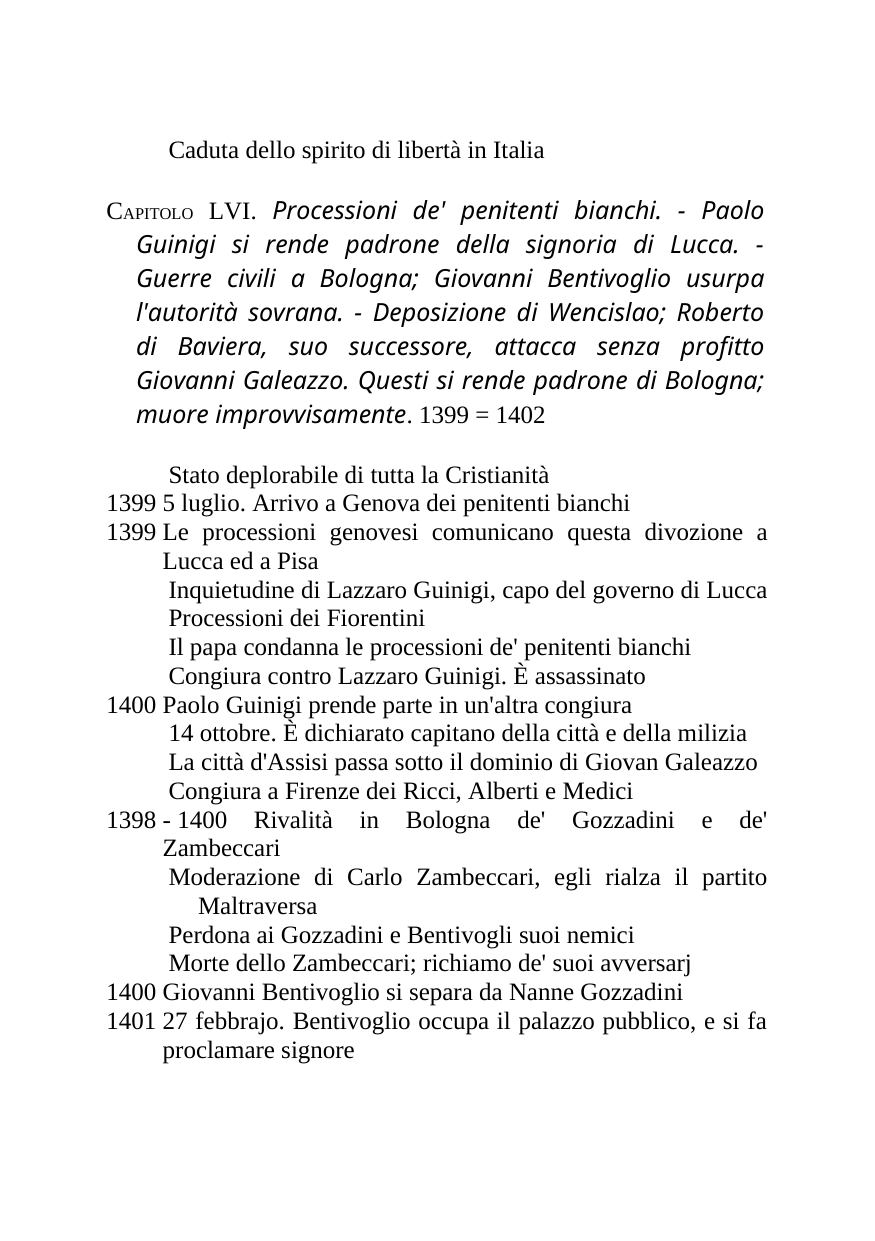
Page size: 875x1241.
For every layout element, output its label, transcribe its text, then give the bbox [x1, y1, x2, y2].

text Perdona ai Gozzadini e Bentivogli suoi nemici [168, 920, 768, 948]
text 1399 5 luglio. Arrivo a Genova dei penitenti bianchi [106, 488, 768, 517]
text 1400 Paolo Guinigi prende parte in un'altra congiura [106, 690, 768, 718]
text Morte dello Zambeccari; richiamo de' suoi avversarj [168, 948, 768, 977]
text La città d'Assisi passa sotto il dominio di Giovan Galeazzo [168, 747, 768, 776]
text Inquietudine di Lazzaro Guinigi, capo del governo di Lucca [168, 575, 768, 603]
text 14 ottobre. È dichiarato capitano della città e della milizia [168, 718, 768, 747]
text 1400 Giovanni Bentivoglio si separa da Nanne Gozzadini [106, 977, 768, 1006]
text Moderazione di Carlo Zambeccari, egli rialza il partito Maltraversa [168, 862, 768, 920]
text Congiura a Firenze dei Ricci, Alberti e Medici [168, 776, 768, 805]
text Il papa condanna le processioni de' penitenti bianchi [168, 632, 768, 661]
text Caduta dello spirito di libertà in Italia [168, 135, 768, 164]
text 1398 - 1400 Rivalità in Bologna de' Gozzadini e de' Zambeccari [106, 805, 768, 862]
text Congiura contro Lazzaro Guinigi. È assassinato [168, 661, 768, 690]
text Processioni dei Fiorentini [168, 603, 768, 632]
text Capitolo LVI. Processioni de' penitenti bianchi. - Paolo Guinigi si rende padrone della signoria di Lucca. - Guerre civili a Bologna; Giovanni Bentivoglio usurpa l'autorità sovrana. - Deposizione di Wencislao; Roberto di Baviera, suo successore, attacca senza profitto Giovanni Galeazzo. Questi si rende padrone di Bologna; muore improvvisamente. 1399 = 1402 [106, 192, 768, 431]
text 1399 Le processioni genovesi comunicano questa divozione a Lucca ed a Pisa [106, 517, 768, 575]
text Stato deplorabile di tutta la Cristianità [168, 460, 768, 488]
text 1401 27 febbrajo. Bentivoglio occupa il palazzo pubblico, e si fa proclamare signore [106, 1006, 768, 1063]
